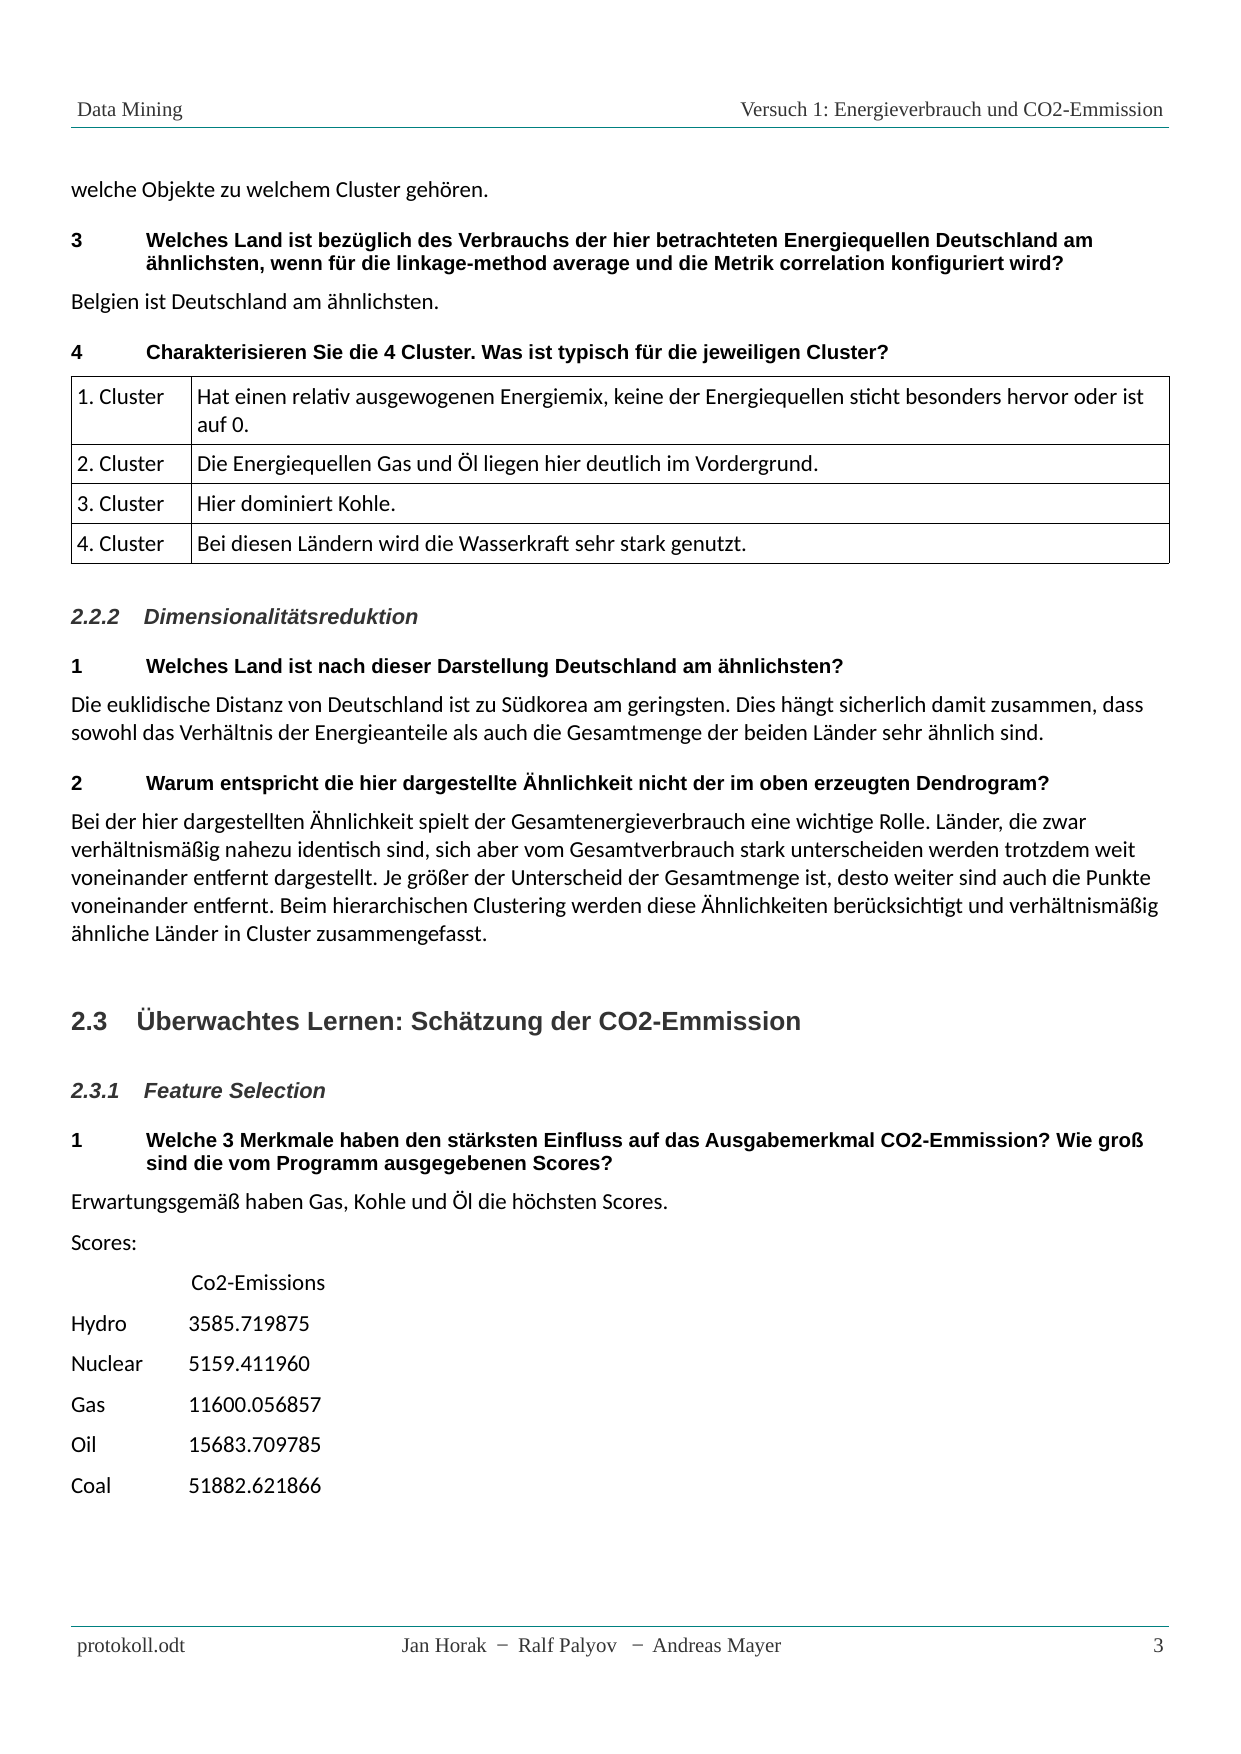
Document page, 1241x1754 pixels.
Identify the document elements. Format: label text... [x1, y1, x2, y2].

subtitle Warum entspricht die hier dargestellte Ähnlichkeit nicht der im oben erzeugten Dendrogram? [71, 771, 1169, 794]
text Hydro 3585.719875 [71, 1309, 1169, 1337]
text Gas 11600.056857 [71, 1390, 1169, 1418]
text Scores: [71, 1228, 1169, 1256]
subtitle Charakterisieren Sie die 4 Cluster. Was ist typisch für die jeweiligen Cluster? [71, 340, 1169, 364]
table_header Hat einen relativ ausgewogenen Energiemix, keine der Energiequellen sticht besonders hervor oder ist auf 0. [192, 377, 1169, 444]
text Bei der hier dargestellten Ähnlichkeit spielt der Gesamtenergieverbrauch eine wichtige Rolle. Länder, die zwar verhältnismäßig nahezu identisch sind, sich aber vom Gesamtverbrauch stark unterscheiden werden trotzdem weit voneinander entfernt dargestellt. Je größer der Unterscheid der Gesamtmenge ist, desto weiter sind auch die Punkte voneinander entfernt. Beim hierarchischen Clustering werden diese Ähnlichkeiten berücksichtigt und verhältnismäßig ähnliche Länder in Cluster zusammengefasst. [71, 807, 1169, 947]
text Die euklidische Distanz von Deutschland ist zu Südkorea am geringsten. Dies hängt sicherlich damit zusammen, dass sowohl das Verhältnis der Energieanteile als auch die Gesamtmenge der beiden Länder sehr ähnlich sind. [71, 690, 1169, 746]
subtitle Welches Land ist bezüglich des Verbrauchs der hier betrachteten Energiequellen Deutschland am ähnlichsten, wenn für die linkage-method average und die Metrik correlation konfiguriert wird? [71, 228, 1169, 275]
text Oil 15683.709785 [71, 1431, 1169, 1458]
table_cell Hier dominiert Kohle. [192, 484, 1169, 523]
table_cell Die Energiequellen Gas und Öl liegen hier deutlich im Vordergrund. [192, 445, 1169, 483]
table_cell 4. Cluster [72, 524, 191, 562]
subtitle 2.2.2 Dimensionalitätsreduktion [71, 604, 1169, 629]
text Belgien ist Deutschland am ähnlichsten. [71, 287, 1169, 315]
subtitle Welche 3 Merkmale haben den stärksten Einfluss auf das Ausgabemerkmal CO2-Emmission? Wie groß sind die vom Programm ausgegebenen Scores? [71, 1128, 1169, 1175]
table_cell 2. Cluster [72, 445, 191, 483]
text Erwartungsgemäß haben Gas, Kohle und Öl die höchsten Scores. [71, 1187, 1169, 1215]
subtitle 2.3 Überwachtes Lernen: Schätzung der CO2-Emmission [71, 1006, 1169, 1036]
subtitle 2.3.1 Feature Selection [71, 1078, 1169, 1103]
table_header 1. Cluster [72, 377, 191, 444]
text Coal 51882.621866 [71, 1471, 1169, 1499]
text Nuclear 5159.411960 [71, 1349, 1169, 1377]
table_cell Bei diesen Ländern wird die Wasserkraft sehr stark genutzt. [192, 524, 1169, 562]
text welche Objekte zu welchem Cluster gehören. [71, 175, 1169, 203]
text Co2-Emissions [71, 1268, 1169, 1296]
table_cell 3. Cluster [72, 484, 191, 523]
subtitle Welches Land ist nach dieser Darstellung Deutschland am ähnlichsten? [71, 654, 1169, 678]
